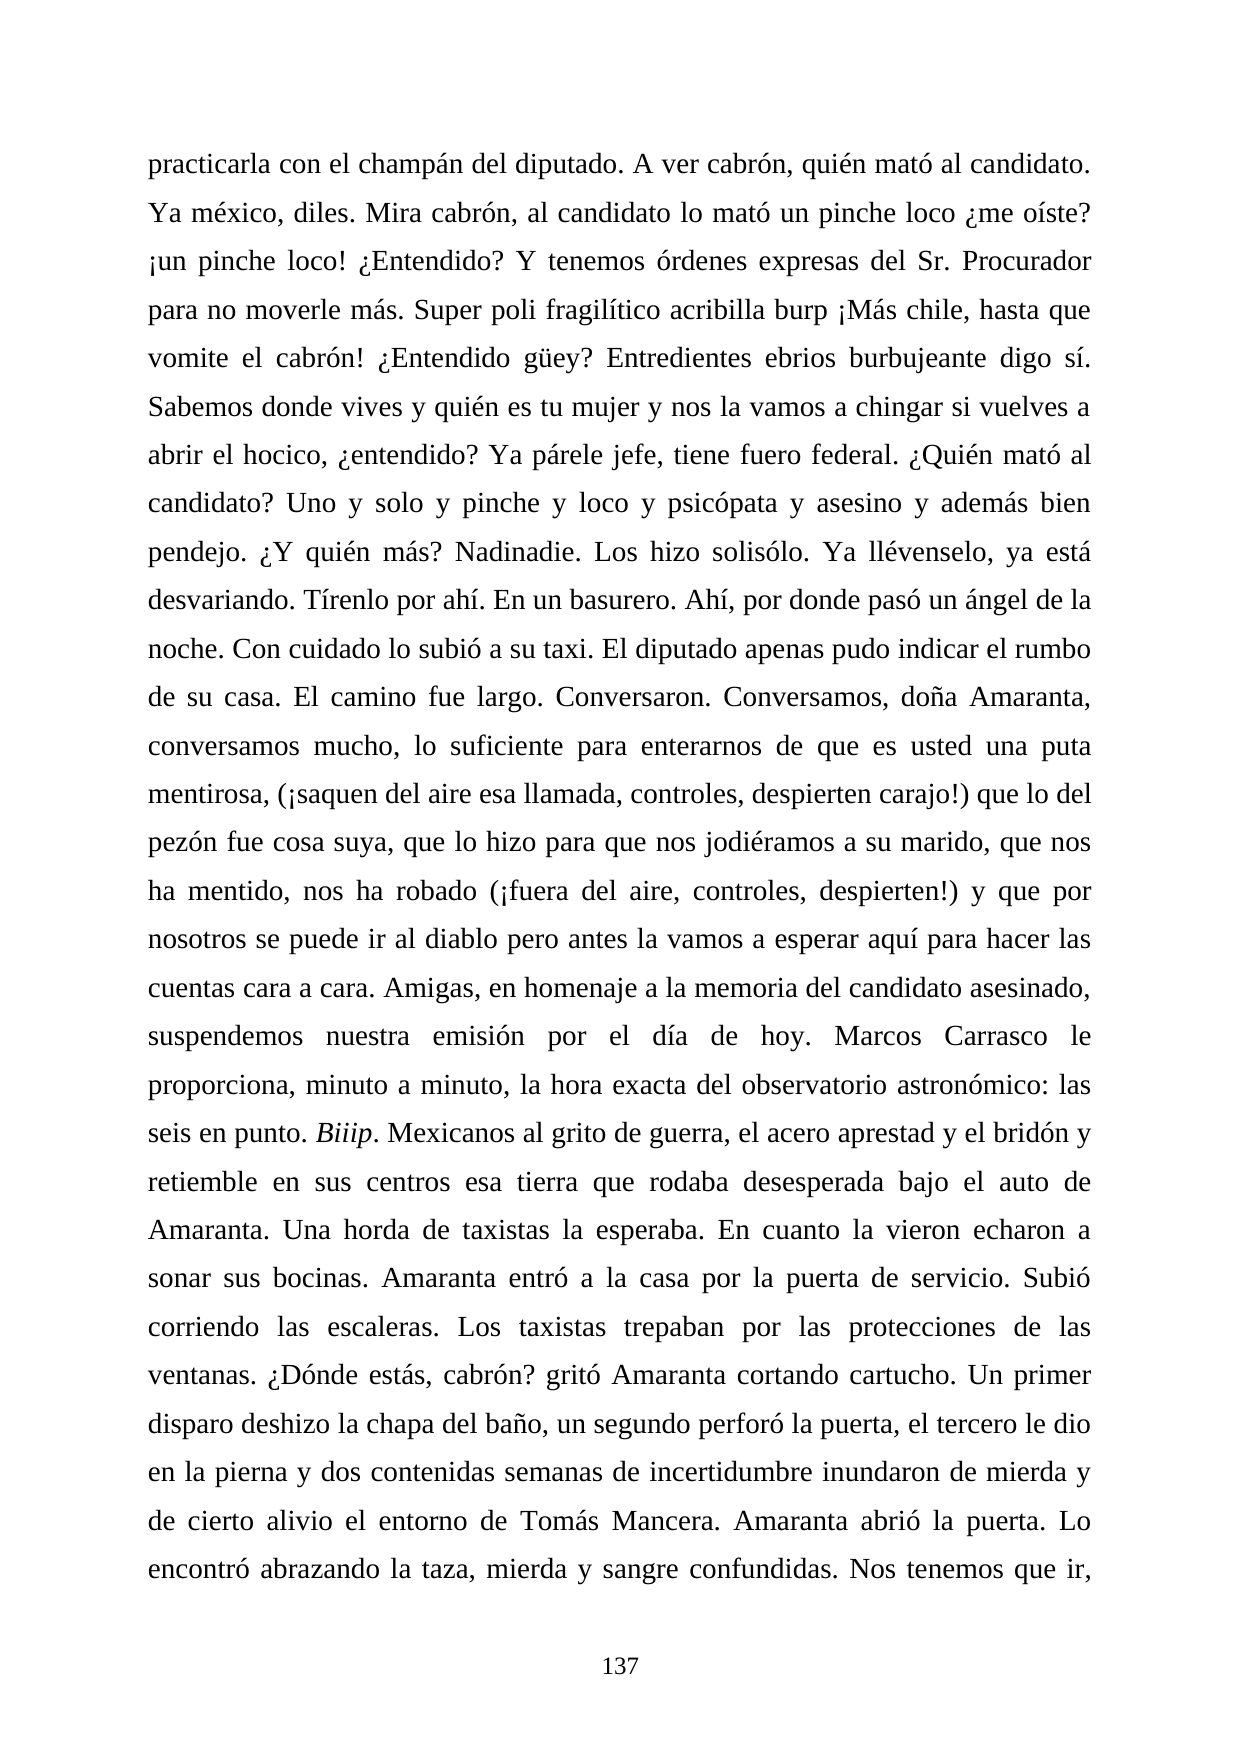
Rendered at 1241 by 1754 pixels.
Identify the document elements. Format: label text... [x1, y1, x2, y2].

text practicarla con el champán del diputado. A ver cabrón, quién mató al candidato. Ya méxico, diles. Mira cabrón, al candidato lo mató un pinche loco ¿me oíste? ¡un pinche loco! ¿Entendido? Y tenemos órdenes expresas del Sr. Procurador para no moverle más. Super poli fragilítico acribilla burp ¡Más chile, hasta que vomite el cabrón! ¿Entendido güey? Entredientes ebrios burbujeante digo sí. Sabemos donde vives y quién es tu mujer y nos la vamos a chingar si vuelves a abrir el hocico, ¿entendido? Ya párele jefe, tiene fuero federal. ¿Quién mató al candidato? Uno y solo y pinche y loco y psicópata y asesino y además bien pendejo. ¿Y quién más? Nadinadie. Los hizo solisólo. Ya llévenselo, ya está desvariando. Tírenlo por ahí. En un basurero. Ahí, por donde pasó un ángel de la noche. Con cuidado lo subió a su taxi. El diputado apenas pudo indicar el rumbo de su casa. El camino fue largo. Conversaron. Conversamos, doña Amaranta, conversamos mucho, lo suficiente para enterarnos de que es usted una puta mentirosa, (¡saquen del aire esa llamada, controles, despierten carajo!) que lo del pezón fue cosa suya, que lo hizo para que nos jodiéramos a su marido, que nos ha mentido, nos ha robado (¡fuera del aire, controles, despierten!) y que por nosotros se puede ir al diablo pero antes la vamos a esperar aquí para hacer las cuentas cara a cara. Amigas, en homenaje a la memoria del candidato asesinado, suspendemos nuestra emisión por el día de hoy. Marcos Carrasco le proporciona, minuto a minuto, la hora exacta del observatorio astronómico: las seis en punto. Biiip. Mexicanos al grito de guerra, el acero aprestad y el bridón y retiemble en sus centros esa tierra que rodaba desesperada bajo el auto de Amaranta. Una horda de taxistas la esperaba. En cuanto la vieron echaron a sonar sus bocinas. Amaranta entró a la casa por la puerta de servicio. Subió corriendo las escaleras. Los taxistas trepaban por las protecciones de las ventanas. ¿Dónde estás, cabrón? gritó Amaranta cortando cartucho. Un primer disparo deshizo la chapa del baño, un segundo perforó la puerta, el tercero le dio en la pierna y dos contenidas semanas de incertidumbre inundaron de mierda y de cierto alivio el entorno de Tomás Mancera. Amaranta abrió la puerta. Lo encontró abrazando la taza, mierda y sangre confundidas. Nos tenemos que ir, [148, 148, 1092, 1585]
